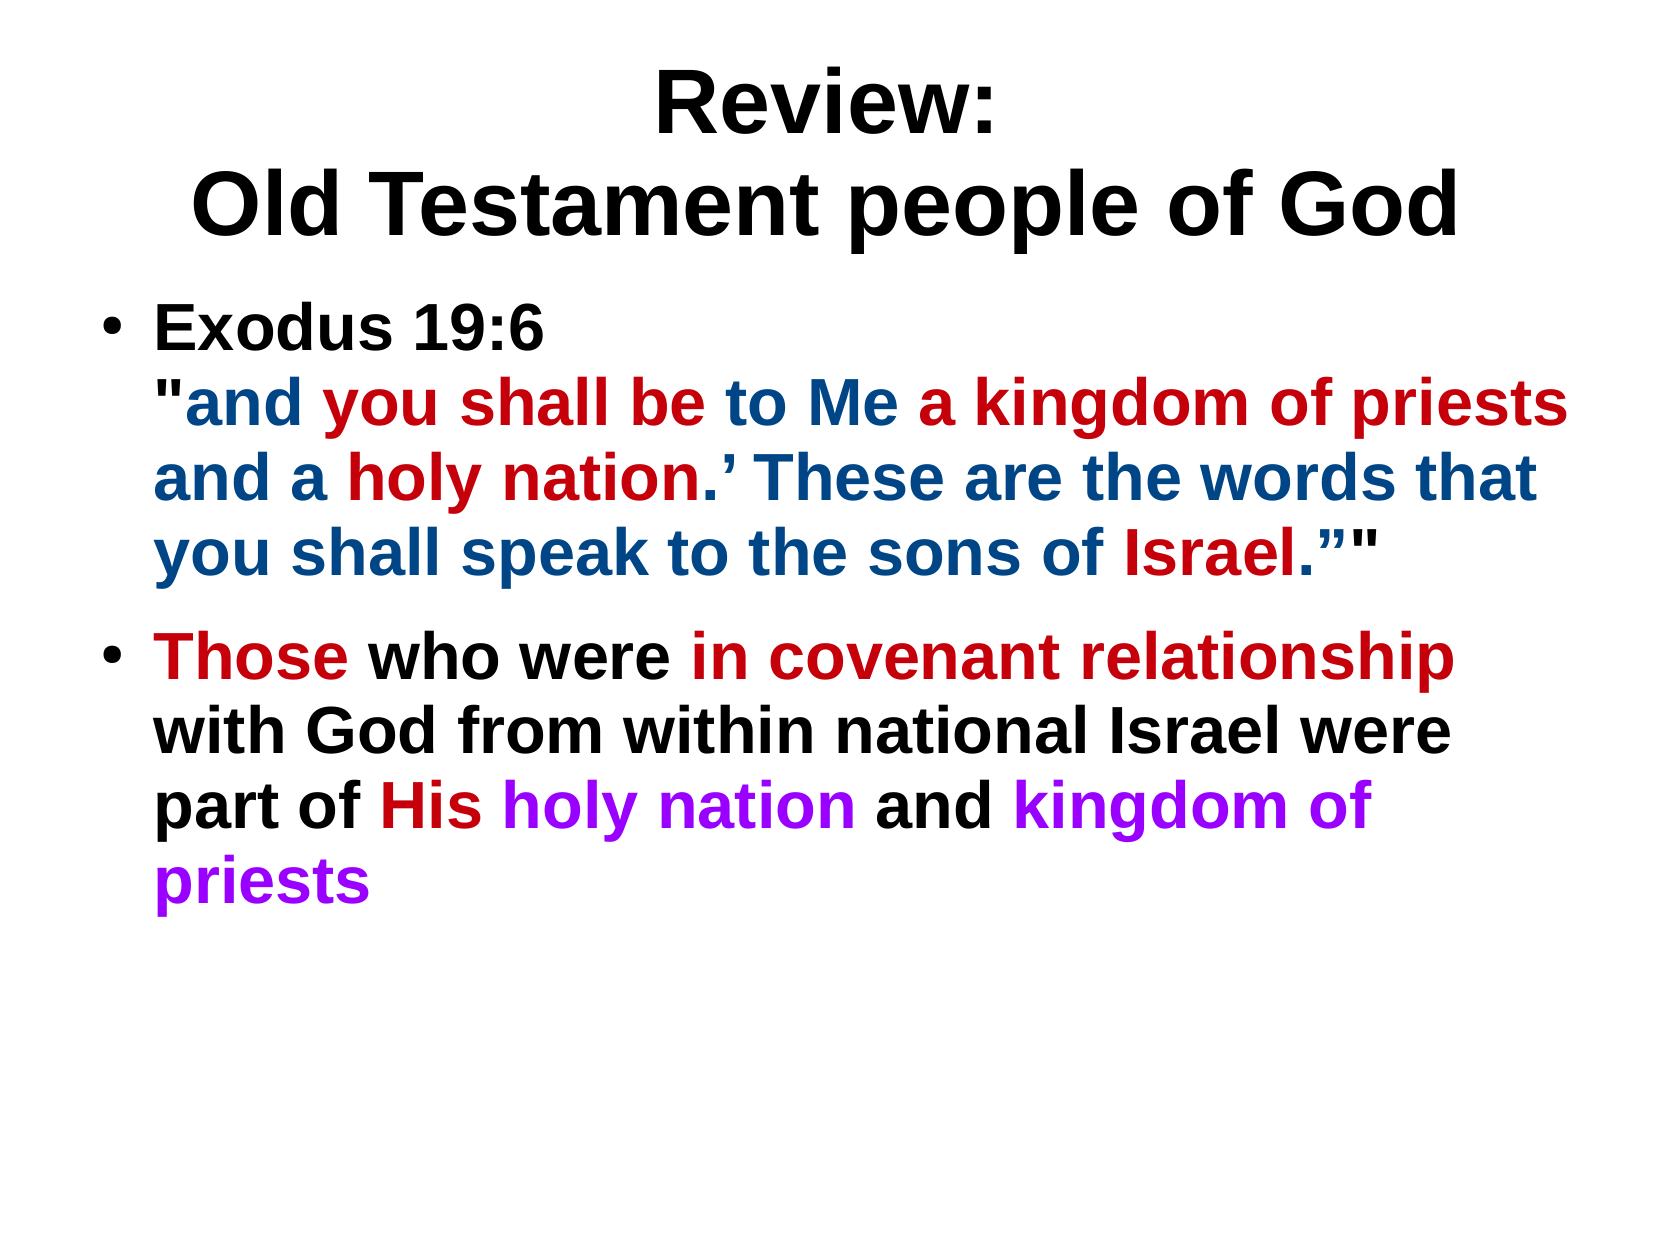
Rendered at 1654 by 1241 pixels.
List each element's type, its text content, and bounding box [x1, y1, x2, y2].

title Review: Old Testament people of God [82, 49, 1571, 257]
list Exodus 19:6 "and you shall be to Me a kingdom of priests and a holy nation.’ These are the words that you shall speak to the sons of Israel.”" Those who were in covenant relationship with God from within national Israel were part of His holy nation and kingdom of priests [82, 290, 1571, 1202]
